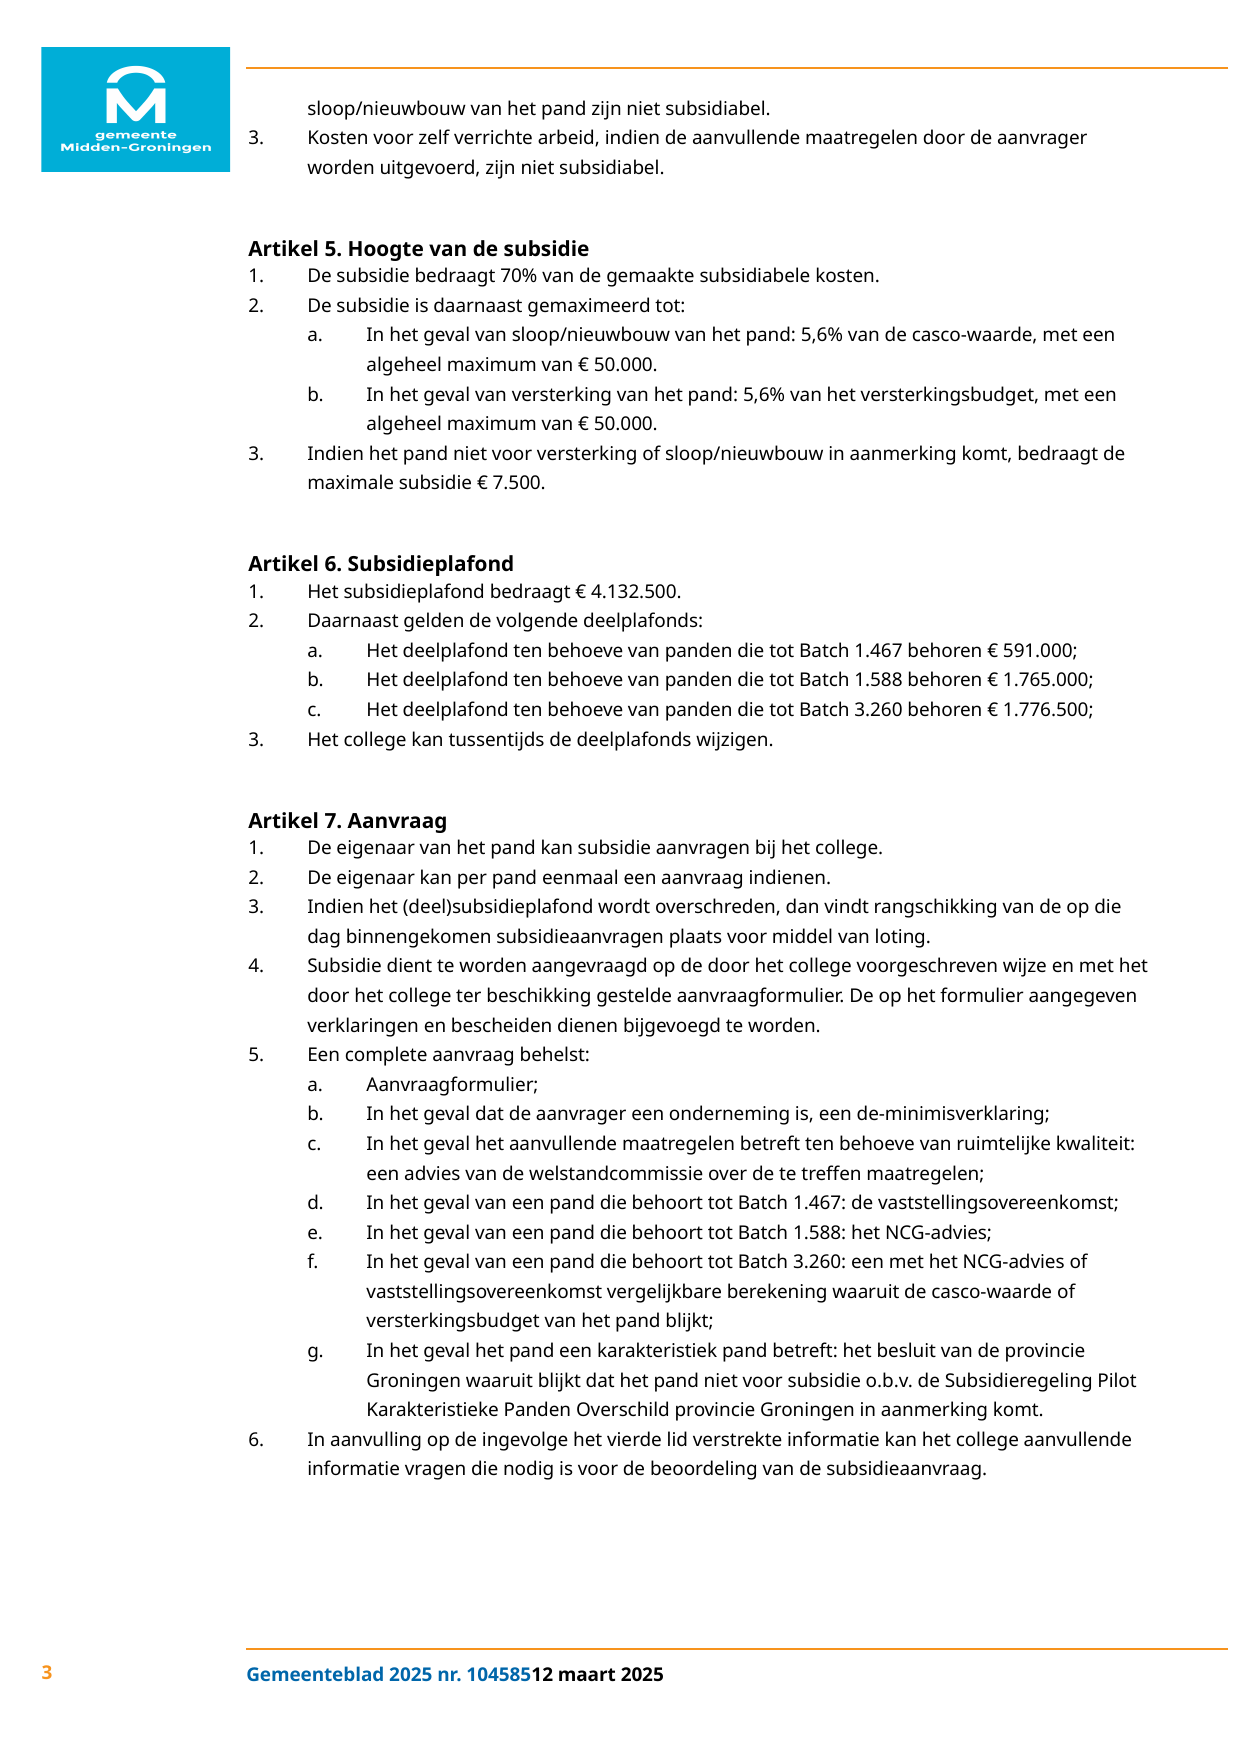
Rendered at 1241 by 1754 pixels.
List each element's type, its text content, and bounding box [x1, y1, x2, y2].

list Het deelplafond ten behoeve van panden die tot Batch 3.260 behoren € 1.776.500; [307, 696, 1152, 722]
list Subsidie dient te worden aangevraagd op de door het college voorgeschreven wijze en met het door het college ter beschikking gestelde aanvraagformulier. De op het formulier aangegeven verklaringen en bescheiden dienen bijgevoegd te worden. [248, 953, 1152, 1037]
list In het geval van een pand die behoort tot Batch 3.260: een met het NCG-advies of vaststellingsovereenkomst vergelijkbare berekening waaruit de casco-waarde of versterkingsbudget van het pand blijkt; [307, 1248, 1152, 1333]
list Een complete aanvraag behelst: [248, 1041, 1152, 1067]
list Daarnaast gelden de volgende deelplafonds: [248, 607, 1152, 633]
list De eigenaar van het pand kan subsidie aanvragen bij het college. [248, 834, 1152, 860]
picture [184, 146, 190, 153]
list In aanvulling op de ingevolge het vierde lid verstrekte informatie kan het college aanvullende informatie vragen die nodig is voor de beoordeling van de subsidieaanvraag. [248, 1426, 1152, 1481]
text Artikel 6. Subsidieplafond [248, 549, 1152, 578]
list De subsidie is daarnaast gemaximeerd tot: [248, 292, 1152, 318]
list Het college kan tussentijds de deelplafonds wijzigen. [248, 726, 1152, 752]
list De eigenaar kan per pand eenmaal een aanvraag indienen. [248, 864, 1152, 889]
list De subsidie bedraagt 70% van de gemaakte subsidiabele kosten. [248, 262, 1152, 288]
list Het deelplafond ten behoeve van panden die tot Batch 1.467 behoren € 591.000; [307, 637, 1152, 663]
list In het geval van een pand die behoort tot Batch 1.588: het NCG-advies; [307, 1219, 1152, 1244]
list Het subsidieplafond bedraagt € 4.132.500. [248, 578, 1152, 604]
list Indien het pand niet voor versterking of sloop/nieuwbouw in aanmerking komt, bedraagt de maximale subsidie € 7.500. [248, 440, 1152, 495]
text Artikel 5. Hoogte van de subsidie [248, 234, 1152, 262]
list In het geval van een pand die behoort tot Batch 1.467: de vaststellingsovereenkomst; [307, 1189, 1152, 1215]
list sloop/nieuwbouw van het pand zijn niet subsidiabel. [248, 95, 1152, 121]
list In het geval dat de aanvrager een onderneming is, een de-minimisverklaring; [307, 1101, 1152, 1126]
picture [108, 66, 164, 82]
list In het geval van sloop/nieuwbouw van het pand: 5,6% van de casco-waarde, met een algeheel maximum van € 50.000. [307, 322, 1152, 377]
list In het geval het aanvullende maatregelen betreft ten behoeve van ruimtelijke kwaliteit: een advies van de welstandcommissie over de te treffen maatregelen; [307, 1130, 1152, 1185]
list Aanvraagformulier; [307, 1071, 1152, 1097]
picture [107, 89, 165, 122]
list Indien het (deel)subsidieplafond wordt overschreden, dan vindt rangschikking van de op die dag binnengekomen subsidieaanvragen plaats voor middel van loting. [248, 893, 1152, 949]
text Artikel 7. Aanvraag [248, 806, 1152, 834]
list In het geval het pand een karakteristiek pand betreft: het besluit van de provincie Groningen waaruit blijkt dat het pand niet voor subsidie o.b.v. de Subsidieregeling Pilot Karakteristieke Panden Overschild provincie Groningen in aanmerking komt. [307, 1337, 1152, 1422]
list Het deelplafond ten behoeve van panden die tot Batch 1.588 behoren € 1.765.000; [307, 667, 1152, 692]
list Kosten voor zelf verrichte arbeid, indien de aanvullende maatregelen door de aanvrager worden uitgevoerd, zijn niet subsidiabel. [248, 124, 1152, 180]
list In het geval van versterking van het pand: 5,6% van het versterkingsbudget, met een algeheel maximum van € 50.000. [307, 381, 1152, 436]
